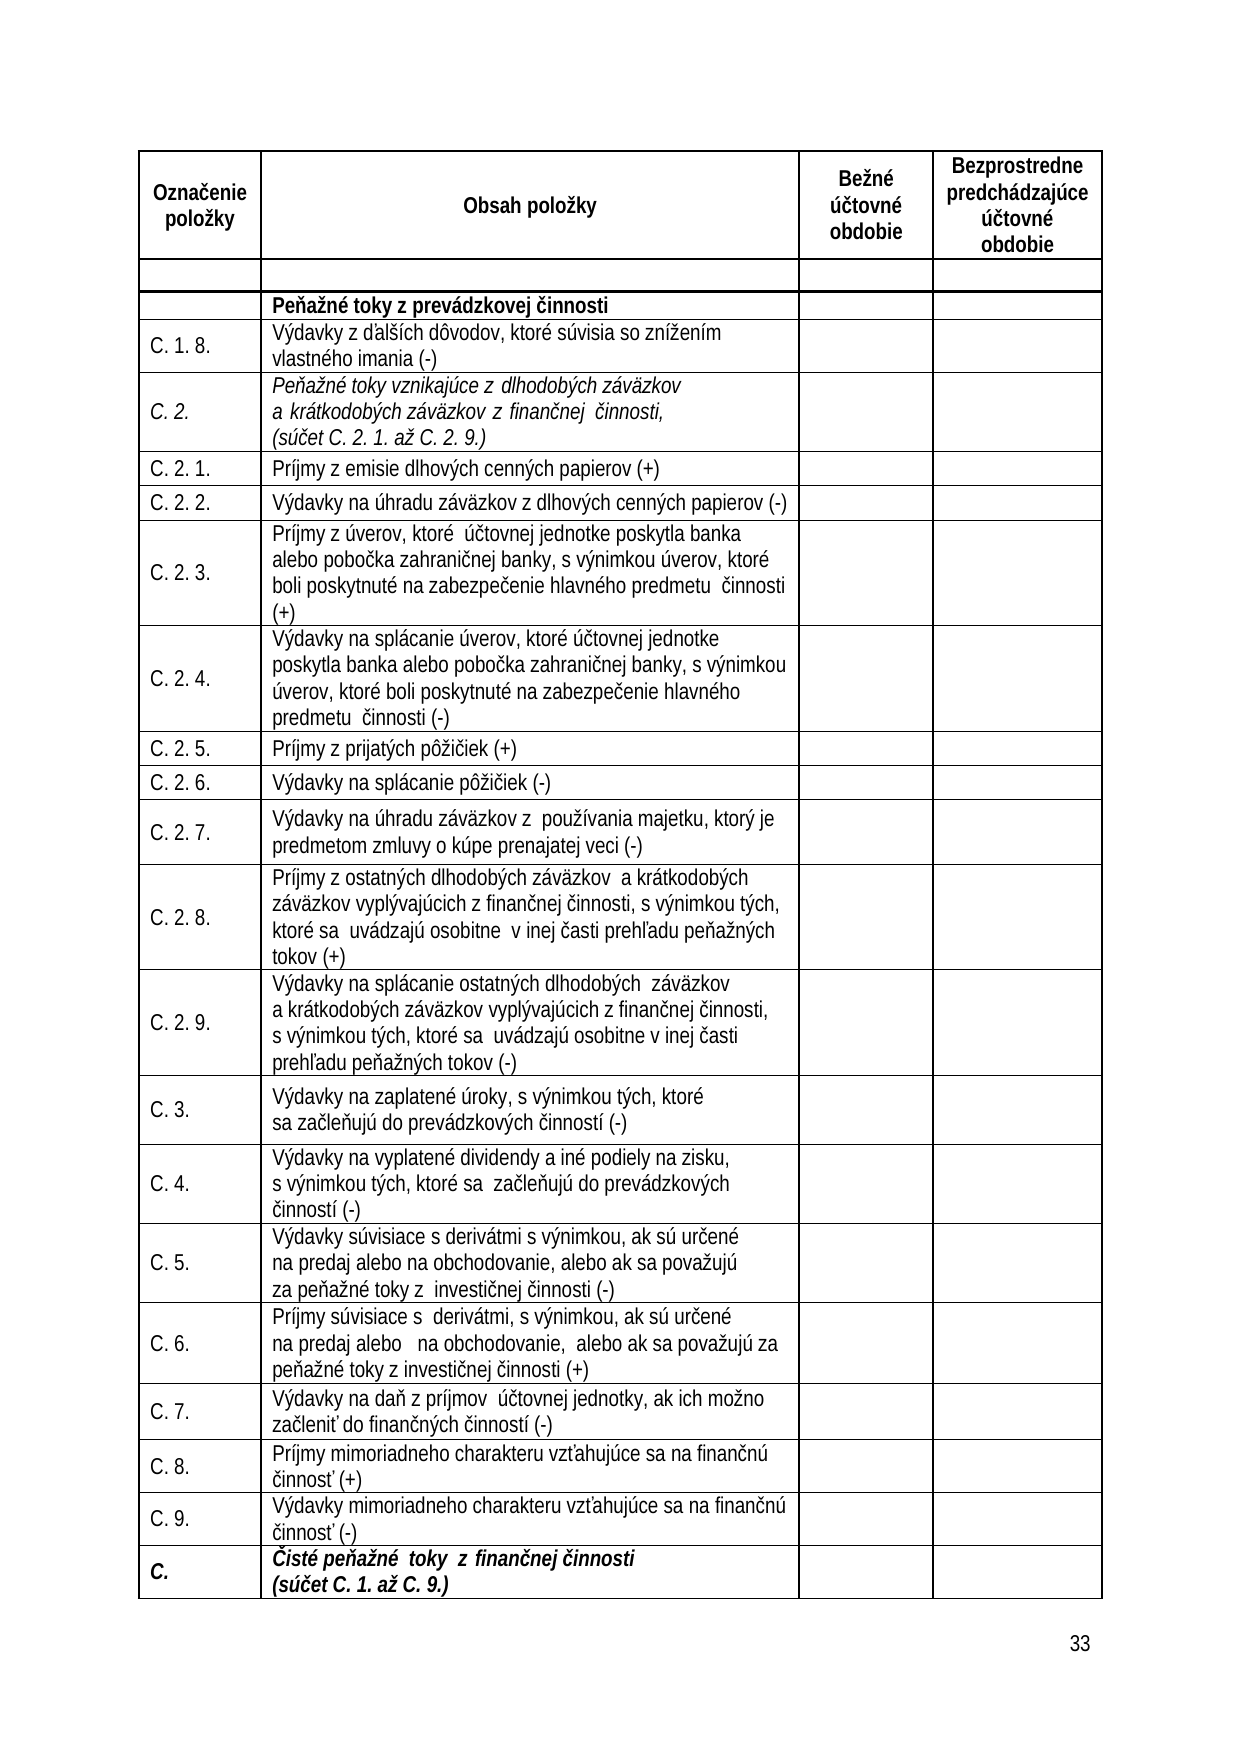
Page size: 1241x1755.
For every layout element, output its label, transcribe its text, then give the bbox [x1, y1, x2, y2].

table_header Označenie položky [140, 152, 260, 257]
table_cell Peňažné toky vznikajúce z dlhodobých záväzkov a krátkodobých záväzkov z finančnej činnosti, (súčet C. 2. 1. až C. 2. 9.) [262, 373, 798, 451]
table_cell Výdavky na splácanie ostatných dlhodobých záväzkov a krátkodobých záväzkov vyplývajúcich z finančnej činnosti, s výnimkou tých, ktoré sa uvádzajú osobitne v inej časti prehľadu peňažných tokov (-) [262, 970, 798, 1075]
table_cell [934, 1224, 1101, 1302]
table_cell C. 2. 7. [140, 800, 260, 864]
table_cell [800, 486, 932, 519]
table_cell C. 8. [140, 1440, 260, 1492]
table_cell [140, 260, 260, 290]
table_cell C. 1. 8. [140, 320, 260, 372]
table_cell [800, 1076, 932, 1144]
table_cell C. 2. [140, 373, 260, 451]
table_cell [262, 260, 798, 290]
table_cell Výdavky na zaplatené úroky, s výnimkou tých, ktoré sa začleňujú do prevádzkových činností (-) [262, 1076, 798, 1144]
table_cell [800, 373, 932, 451]
table_cell [800, 1303, 932, 1383]
table_cell [800, 320, 932, 372]
table_cell Výdavky z ďalších dôvodov, ktoré súvisia so znížením vlastného imania (-) [262, 320, 798, 372]
table_cell [934, 521, 1101, 625]
table_cell [800, 626, 932, 731]
table_cell C. 2. 6. [140, 766, 260, 799]
table_cell Výdavky na vyplatené dividendy a iné podiely na zisku, s výnimkou tých, ktoré sa začleňujú do prevádzkových činností (-) [262, 1145, 798, 1223]
table_cell [934, 1145, 1101, 1223]
table_cell C. 7. [140, 1384, 260, 1439]
table_cell Výdavky na splácanie pôžičiek (-) [262, 766, 798, 799]
table_header Bezprostredne predchádzajúce účtovné obdobie [934, 152, 1101, 257]
table_cell [934, 626, 1101, 731]
table_cell C. [140, 1546, 260, 1598]
table_header Obsah položky [262, 152, 798, 257]
table_cell [800, 1384, 932, 1439]
table_cell Výdavky na splácanie úverov, ktoré účtovnej jednotke poskytla banka alebo pobočka zahraničnej banky, s výnimkou úverov, ktoré boli poskytnuté na zabezpečenie hlavného predmetu činnosti (-) [262, 626, 798, 731]
table_cell [934, 1384, 1101, 1439]
table_cell [934, 1546, 1101, 1598]
table_cell [934, 373, 1101, 451]
table_cell Peňažné toky z prevádzkovej činnosti [262, 293, 798, 319]
table_cell [934, 293, 1101, 319]
table_cell [800, 452, 932, 485]
table_cell Čisté peňažné toky z finančnej činnosti (súčet C. 1. až C. 9.) [262, 1546, 798, 1598]
table_cell [140, 293, 260, 319]
table_cell [934, 260, 1101, 290]
table_cell [934, 1076, 1101, 1144]
table_cell C. 9. [140, 1493, 260, 1545]
table_cell [800, 1493, 932, 1545]
table_cell [800, 1145, 932, 1223]
table_cell C. 2. 4. [140, 626, 260, 731]
table_cell Výdavky na daň z príjmov účtovnej jednotky, ak ich možno začleniť do finančných činností (-) [262, 1384, 798, 1439]
table_cell [800, 293, 932, 319]
table_cell Príjmy súvisiace s derivátmi, s výnimkou, ak sú určené na predaj alebo na obchodovanie, alebo ak sa považujú za peňažné toky z investičnej činnosti (+) [262, 1303, 798, 1383]
table_cell Príjmy z prijatých pôžičiek (+) [262, 732, 798, 765]
table_cell [934, 970, 1101, 1075]
table_cell [934, 1303, 1101, 1383]
table_cell C. 4. [140, 1145, 260, 1223]
table_cell C. 3. [140, 1076, 260, 1144]
table_cell [800, 865, 932, 969]
table_cell C. 6. [140, 1303, 260, 1383]
table_cell [934, 865, 1101, 969]
table_cell C. 2. 8. [140, 865, 260, 969]
table_cell [934, 1440, 1101, 1492]
table_cell [934, 732, 1101, 765]
table_cell [800, 970, 932, 1075]
table_cell Výdavky na úhradu záväzkov z používania majetku, ktorý je predmetom zmluvy o kúpe prenajatej veci (-) [262, 800, 798, 864]
table_cell [934, 766, 1101, 799]
table_cell [800, 766, 932, 799]
table_cell [800, 260, 932, 290]
table_cell [800, 521, 932, 625]
table_cell Výdavky na úhradu záväzkov z dlhových cenných papierov (-) [262, 486, 798, 519]
table_cell C. 2. 3. [140, 521, 260, 625]
table_cell [800, 1440, 932, 1492]
table_cell [800, 800, 932, 864]
table_cell Výdavky súvisiace s derivátmi s výnimkou, ak sú určené na predaj alebo na obchodovanie, alebo ak sa považujú za peňažné toky z investičnej činnosti (-) [262, 1224, 798, 1302]
table_cell C. 2. 5. [140, 732, 260, 765]
table_cell [934, 486, 1101, 519]
table_cell [800, 1546, 932, 1598]
table_cell [934, 1493, 1101, 1545]
table_cell Príjmy mimoriadneho charakteru vzťahujúce sa na finančnú činnosť (+) [262, 1440, 798, 1492]
table_cell Výdavky mimoriadneho charakteru vzťahujúce sa na finančnú činnosť (-) [262, 1493, 798, 1545]
table_header Bežné účtovné obdobie [800, 152, 932, 257]
table_cell [800, 732, 932, 765]
table_cell [934, 800, 1101, 864]
table_cell [934, 320, 1101, 372]
table_cell Príjmy z ostatných dlhodobých záväzkov a krátkodobých záväzkov vyplývajúcich z finančnej činnosti, s výnimkou tých, ktoré sa uvádzajú osobitne v inej časti prehľadu peňažných tokov (+) [262, 865, 798, 969]
table_cell C. 5. [140, 1224, 260, 1302]
table_cell Príjmy z emisie dlhových cenných papierov (+) [262, 452, 798, 485]
table_cell Príjmy z úverov, ktoré účtovnej jednotke poskytla banka alebo pobočka zahraničnej banky, s výnimkou úverov, ktoré boli poskytnuté na zabezpečenie hlavného predmetu činnosti (+) [262, 521, 798, 625]
table_cell C. 2. 1. [140, 452, 260, 485]
table_cell [800, 1224, 932, 1302]
table_cell C. 2. 9. [140, 970, 260, 1075]
table_cell C. 2. 2. [140, 486, 260, 519]
table_cell [934, 452, 1101, 485]
